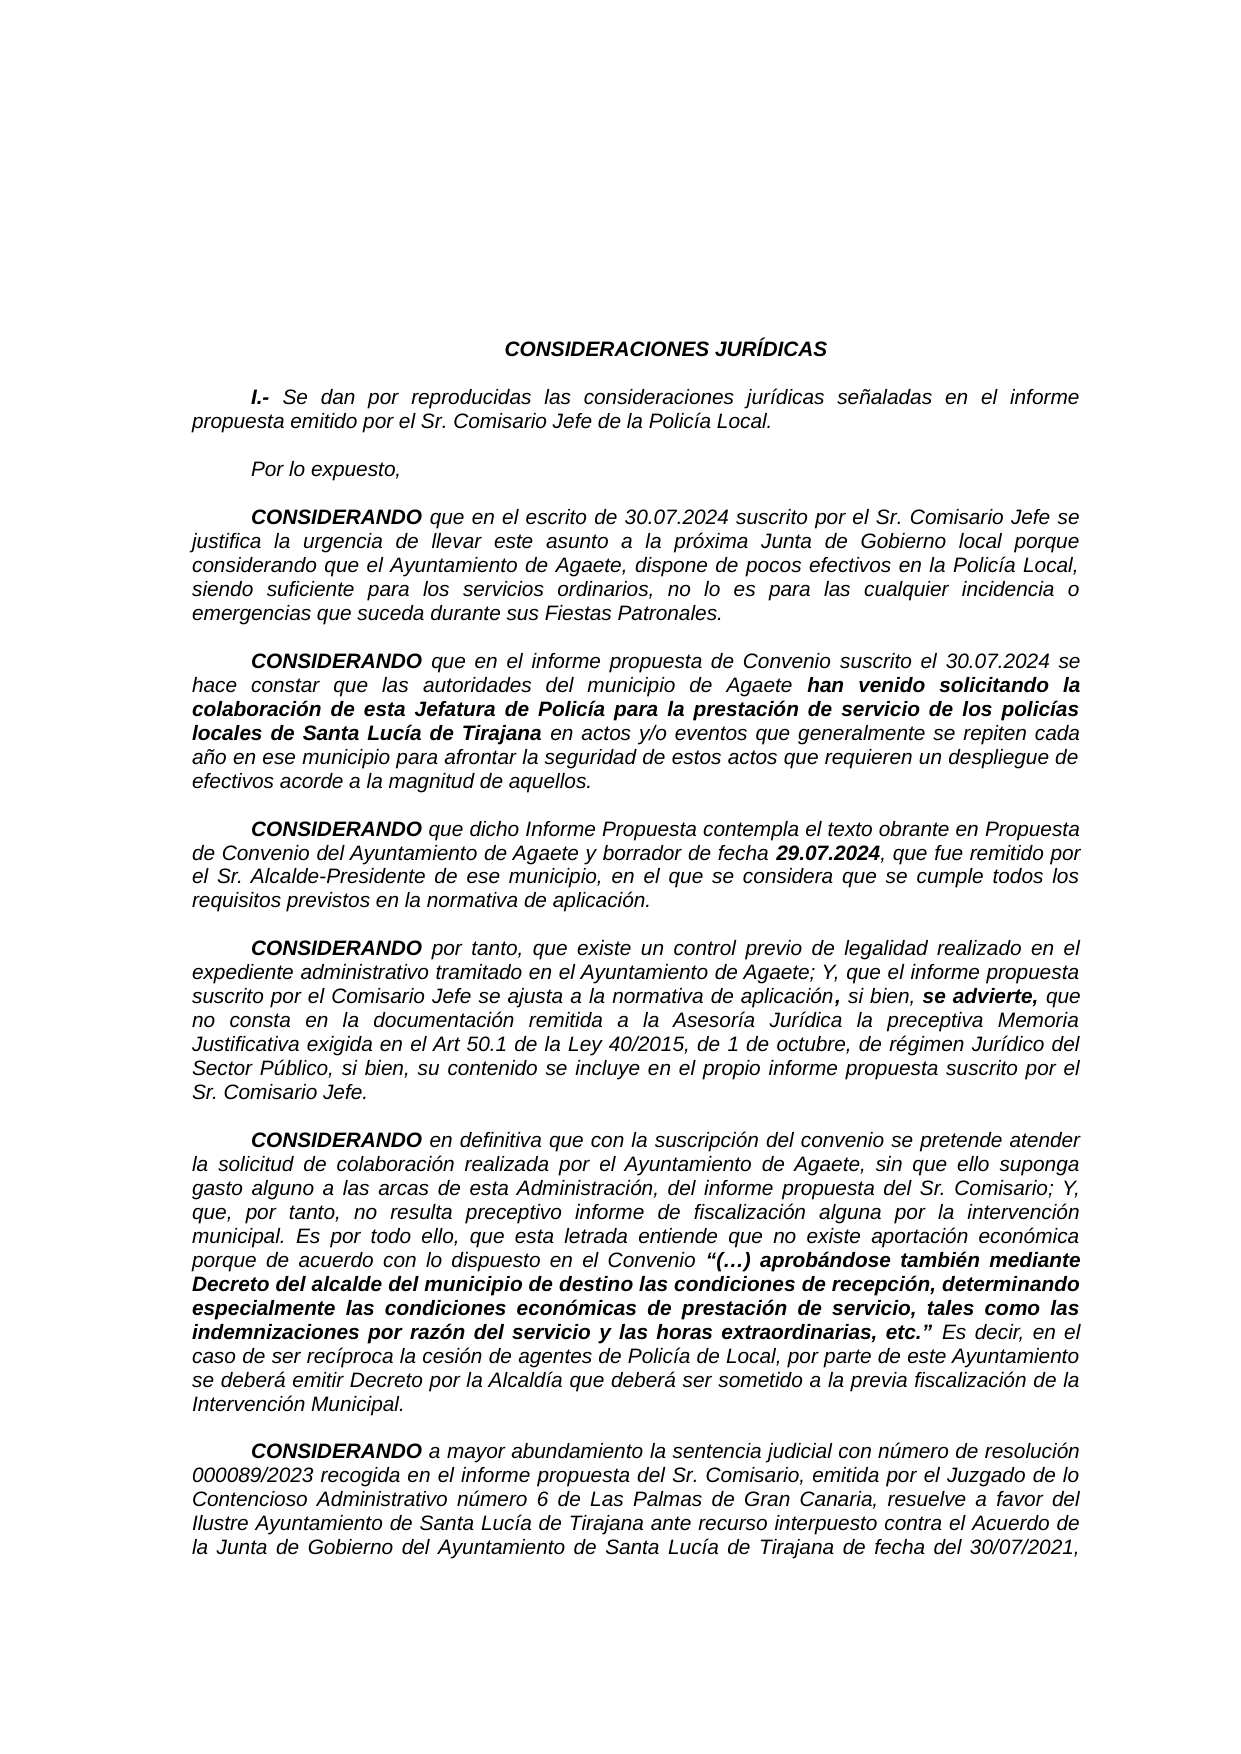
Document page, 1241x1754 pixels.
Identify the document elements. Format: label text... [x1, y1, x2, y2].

text Por lo expuesto, [192, 457, 1081, 481]
text CONSIDERACIONES JURÍDICAS [192, 337, 1081, 361]
text CONSIDERANDO que en el escrito de 30.07.2024 suscrito por el Sr. Comisario Jefe se justifica la urgencia de llevar este asunto a la próxima Junta de Gobierno local porque considerando que el Ayuntamiento de Agaete, dispone de pocos efectivos en la Policía Local, siendo suficiente para los servicios ordinarios, no lo es para las cualquier incidencia o emergencias que suceda durante sus Fiestas Patronales. [192, 505, 1081, 625]
text CONSIDERANDO a mayor abundamiento la sentencia judicial con número de resolución 000089/2023 recogida en el informe propuesta del Sr. Comisario, emitida por el Juzgado de lo Contencioso Administrativo número 6 de Las Palmas de Gran Canaria, resuelve a favor del Ilustre Ayuntamiento de Santa Lucía de Tirajana ante recurso interpuesto contra el Acuerdo de la Junta de Gobierno del Ayuntamiento de Santa Lucía de Tirajana de fecha del 30/07/2021, [192, 1439, 1081, 1559]
text CONSIDERANDO que en el informe propuesta de Convenio suscrito el 30.07.2024 se hace constar que las autoridades del municipio de Agaete han venido solicitando la colaboración de esta Jefatura de Policía para la prestación de servicio de los policías locales de Santa Lucía de Tirajana en actos y/o eventos que generalmente se repiten cada año en ese municipio para afrontar la seguridad de estos actos que requieren un despliegue de efectivos acorde a la magnitud de aquellos. [192, 649, 1081, 792]
text CONSIDERANDO en definitiva que con la suscripción del convenio se pretende atender la solicitud de colaboración realizada por el Ayuntamiento de Agaete, sin que ello suponga gasto alguno a las arcas de esta Administración, del informe propuesta del Sr. Comisario; Y, que, por tanto, no resulta preceptivo informe de fiscalización alguna por la intervención municipal. Es por todo ello, que esta letrada entiende que no existe aportación económica porque de acuerdo con lo dispuesto en el Convenio “(…) aprobándose también mediante Decreto del alcalde del municipio de destino las condiciones de recepción, determinando especialmente las condiciones económicas de prestación de servicio, tales como las indemnizaciones por razón del servicio y las horas extraordinarias, etc.” Es decir, en el caso de ser recíproca la cesión de agentes de Policía de Local, por parte de este Ayuntamiento se deberá emitir Decreto por la Alcaldía que deberá ser sometido a la previa fiscalización de la Intervención Municipal. [192, 1128, 1081, 1415]
text I.- Se dan por reproducidas las consideraciones jurídicas señaladas en el informe propuesta emitido por el Sr. Comisario Jefe de la Policía Local. [192, 385, 1081, 433]
text CONSIDERANDO por tanto, que existe un control previo de legalidad realizado en el expediente administrativo tramitado en el Ayuntamiento de Agaete; Y, que el informe propuesta suscrito por el Comisario Jefe se ajusta a la normativa de aplicación, si bien, se advierte, que no consta en la documentación remitida a la Asesoría Jurídica la preceptiva Memoria Justificativa exigida en el Art 50.1 de la Ley 40/2015, de 1 de octubre, de régimen Jurídico del Sector Público, si bien, su contenido se incluye en el propio informe propuesta suscrito por el Sr. Comisario Jefe. [192, 936, 1081, 1104]
text CONSIDERANDO que dicho Informe Propuesta contempla el texto obrante en Propuesta de Convenio del Ayuntamiento de Agaete y borrador de fecha 29.07.2024, que fue remitido por el Sr. Alcalde-Presidente de ese municipio, en el que se considera que se cumple todos los requisitos previstos en la normativa de aplicación. [192, 816, 1081, 912]
